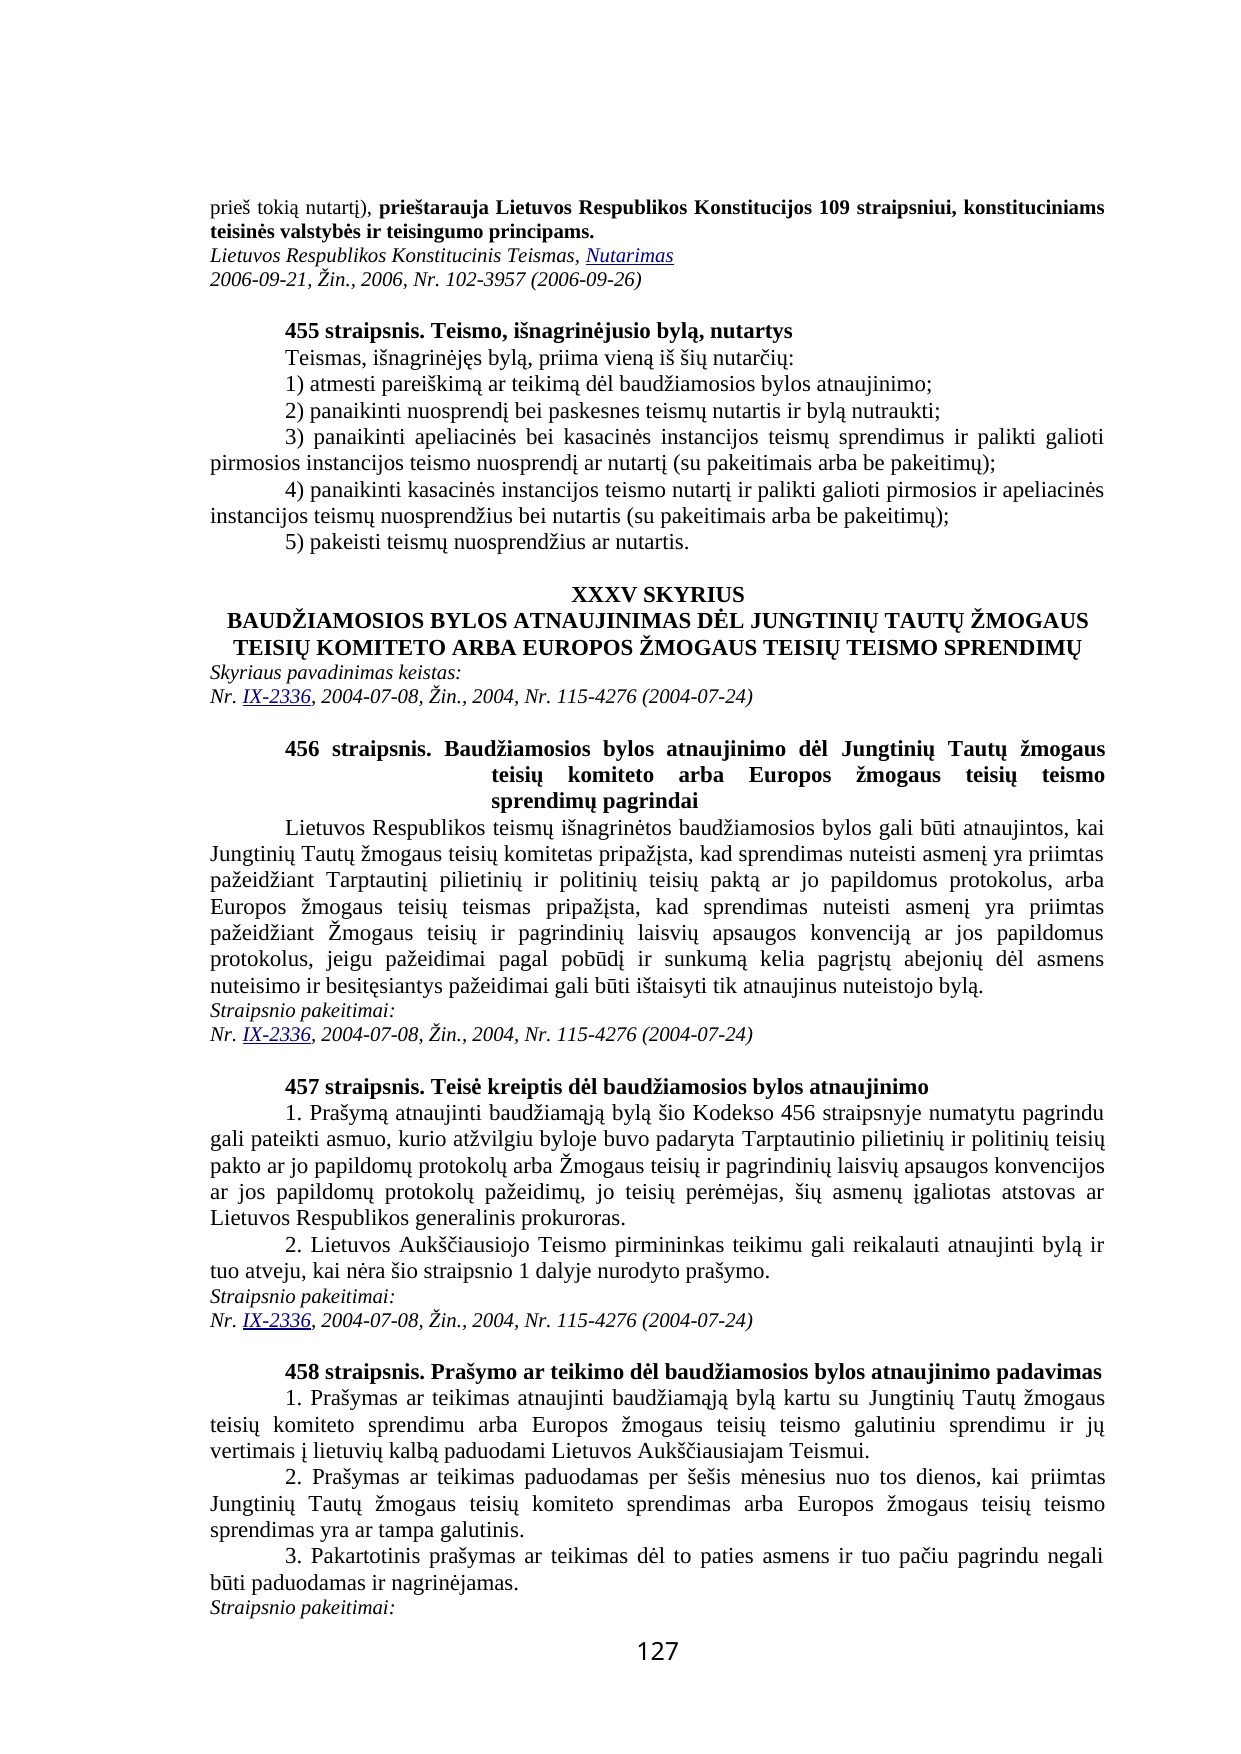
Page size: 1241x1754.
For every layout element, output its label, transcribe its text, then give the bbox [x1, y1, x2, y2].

text Straipsnio pakeitimai: [210, 1283, 1106, 1308]
text 2) panaikinti nuosprendį bei paskesnes teismų nutartis ir bylą nutraukti; [210, 397, 1106, 423]
text 5) pakeisti teismų nuosprendžius ar nutartis. [210, 528, 1106, 555]
text 2006-09-21, Žin., 2006, Nr. 102-3957 (2006-09-26) [210, 267, 1106, 291]
text 3) panaikinti apeliacinės bei kasacinės instancijos teismų sprendimus ir palikti galioti pirmosios instancijos teismo nuosprendį ar nutartį (su pakeitimais arba be pakeitimų); [210, 423, 1106, 476]
text 1) atmesti pareiškimą ar teikimą dėl baudžiamosios bylos atnaujinimo; [210, 370, 1106, 397]
text 2. Lietuvos Aukščiausiojo Teismo pirmininkas teikimu gali reikalauti atnaujinti bylą ir tuo atveju, kai nėra šio straipsnio 1 dalyje nurodyto prašymo. [210, 1231, 1106, 1283]
text 458 straipsnis. Prašymo ar teikimo dėl baudžiamosios bylos atnaujinimo padavimas [285, 1358, 1106, 1384]
text Straipsnio pakeitimai: [210, 998, 1106, 1022]
text Nr. IX-2336, 2004-07-08, Žin., 2004, Nr. 115-4276 (2004-07-24) [210, 684, 1106, 708]
text 457 straipsnis. Teisė kreiptis dėl baudžiamosios bylos atnaujinimo [210, 1073, 1106, 1099]
text 456 straipsnis. Baudžiamosios bylos atnaujinimo dėl Jungtinių Tautų žmogaus teisių komiteto arba Europos žmogaus teisių teismo sprendimų pagrindai [285, 735, 1106, 814]
text 4) panaikinti kasacinės instancijos teismo nutartį ir palikti galioti pirmosios ir apeliacinės instancijos teismų nuosprendžius bei nutartis (su pakeitimais arba be pakeitimų); [210, 476, 1106, 528]
text Teismas, išnagrinėjęs bylą, priima vieną iš šių nutarčių: [210, 344, 1106, 370]
text XXXV SKYRIUS [210, 581, 1106, 607]
text Nr. IX-2336, 2004-07-08, Žin., 2004, Nr. 115-4276 (2004-07-24) [210, 1022, 1106, 1046]
text prieš tokią nutartį), prieštarauja Lietuvos Respublikos Konstitucijos 109 straipsniui, konstituciniams teisinės valstybės ir teisingumo principams. [210, 195, 1106, 243]
text 2. Prašymas ar teikimas paduodamas per šešis mėnesius nuo tos dienos, kai priimtas Jungtinių Tautų žmogaus teisių komiteto sprendimas arba Europos žmogaus teisių teismo sprendimas yra ar tampa galutinis. [210, 1463, 1106, 1542]
text Lietuvos Respublikos teismų išnagrinėtos baudžiamosios bylos gali būti atnaujintos, kai Jungtinių Tautų žmogaus teisių komitetas pripažįsta, kad sprendimas nuteisti asmenį yra priimtas pažeidžiant Tarptautinį pilietinių ir politinių teisių paktą ar jo papildomus protokolus, arba Europos žmogaus teisių teismas pripažįsta, kad sprendimas nuteisti asmenį yra priimtas pažeidžiant Žmogaus teisių ir pagrindinių laisvių apsaugos konvenciją ar jos papildomus protokolus, jeigu pažeidimai pagal pobūdį ir sunkumą kelia pagrįstų abejonių dėl asmens nuteisimo ir besitęsiantys pažeidimai gali būti ištaisyti tik atnaujinus nuteistojo bylą. [210, 814, 1106, 998]
text 455 straipsnis. Teismo, išnagrinėjusio bylą, nutartys [210, 318, 1106, 344]
text Lietuvos Respublikos Konstitucinis Teismas, Nutarimas [210, 243, 1106, 267]
text Straipsnio pakeitimai: [210, 1595, 1106, 1619]
text Nr. IX-2336, 2004-07-08, Žin., 2004, Nr. 115-4276 (2004-07-24) [210, 1308, 1106, 1332]
text 3. Pakartotinis prašymas ar teikimas dėl to paties asmens ir tuo pačiu pagrindu negali būti paduodamas ir nagrinėjamas. [210, 1542, 1106, 1595]
text 1. Prašymas ar teikimas atnaujinti baudžiamąją bylą kartu su Jungtinių Tautų žmogaus teisių komiteto sprendimu arba Europos žmogaus teisių teismo galutiniu sprendimu ir jų vertimais į lietuvių kalbą paduodami Lietuvos Aukščiausiajam Teismui. [210, 1384, 1106, 1463]
text BAUDŽIAMOSIOS BYLOS ATNAUJINIMAS DĖL JUNGTINIŲ TAUTŲ ŽMOGAUS TEISIŲ KOMITETO ARBA EUROPOS ŽMOGAUS TEISIŲ TEISMO SPRENDIMŲ [210, 607, 1106, 660]
text 1. Prašymą atnaujinti baudžiamąją bylą šio Kodekso 456 straipsnyje numatytu pagrindu gali pateikti asmuo, kurio atžvilgiu byloje buvo padaryta Tarptautinio pilietinių ir politinių teisių pakto ar jo papildomų protokolų arba Žmogaus teisių ir pagrindinių laisvių apsaugos konvencijos ar jos papildomų protokolų pažeidimų, jo teisių perėmėjas, šių asmenų įgaliotas atstovas ar Lietuvos Respublikos generalinis prokuroras. [210, 1099, 1106, 1231]
text Skyriaus pavadinimas keistas: [210, 660, 1106, 684]
